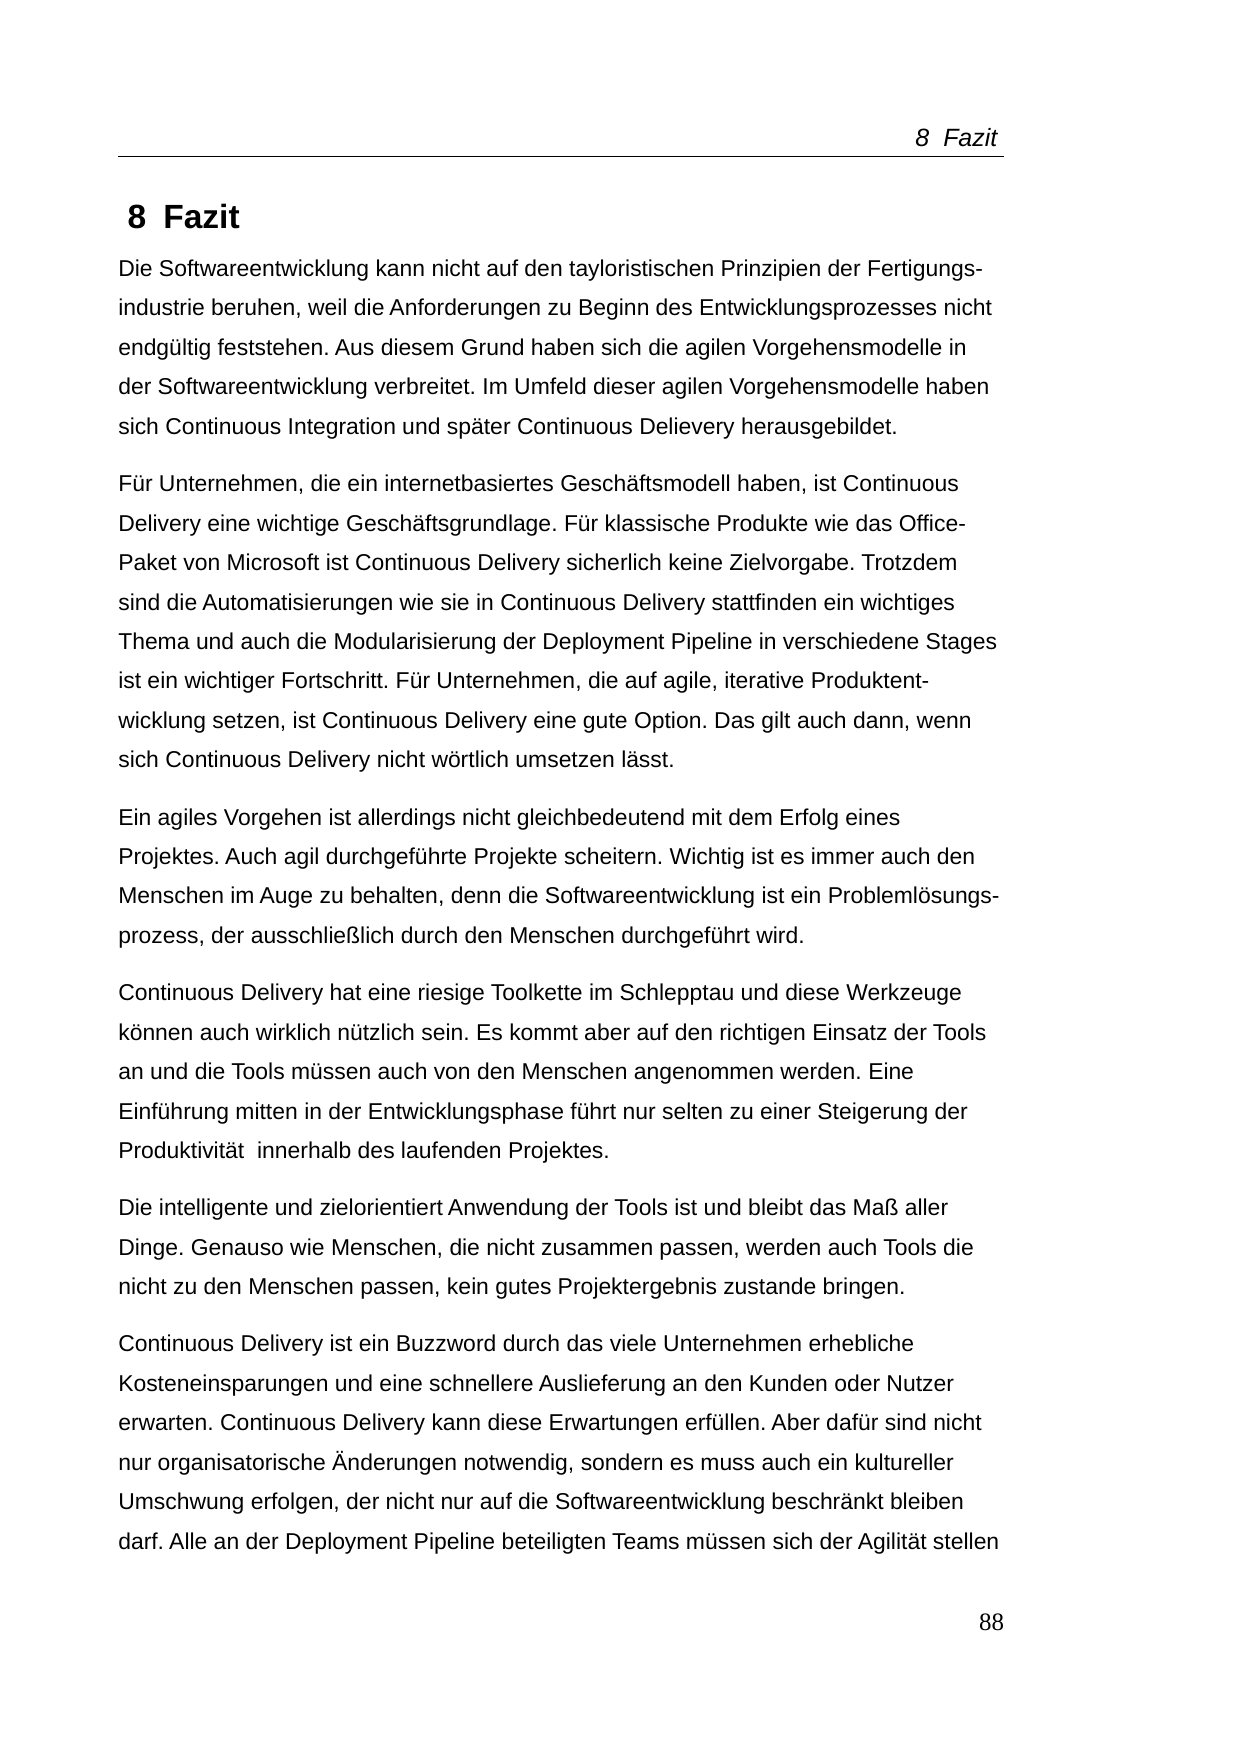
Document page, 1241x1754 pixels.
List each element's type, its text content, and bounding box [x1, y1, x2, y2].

subtitle Fazit [118, 197, 1004, 236]
text Continuous Delivery hat eine riesige Toolkette im Schlepptau und diese Werkzeuge können auch wirklich nützlich sein. Es kommt aber auf den richtigen Einsatz der Tools an und die Tools müssen auch von den Menschen angenommen werden. Eine Einführung mitten in der Entwicklungsphase führt nur selten zu einer Steigerung der Produktivität innerhalb des laufenden Projektes. [118, 979, 1004, 1163]
text Die intelligente und zielorientiert Anwendung der Tools ist und bleibt das Maß aller Dinge. Genauso wie Menschen, die nicht zusammen passen, werden auch Tools die nicht zu den Menschen passen, kein gutes Projektergebnis zustande bringen. [118, 1194, 1004, 1299]
text Für Unternehmen, die ein internetbasiertes Geschäftsmodell haben, ist Continuous Delivery eine wichtige Geschäftsgrundlage. Für klassische Produkte wie das Office-Paket von Microsoft ist Continuous Delivery sicherlich keine Zielvorgabe. Trotzdem sind die Automatisierungen wie sie in Continuous Delivery stattfinden ein wichtiges Thema und auch die Modularisierung der Deployment Pipeline in verschiedene Stages ist ein wichtiger Fortschritt. Für Unternehmen, die auf agile, iterative Produktent-wicklung setzen, ist Continuous Delivery eine gute Option. Das gilt auch dann, wenn sich Continuous Delivery nicht wörtlich umsetzen lässt. [118, 470, 1004, 773]
text Continuous Delivery ist ein Buzzword durch das viele Unternehmen erhebliche Kosteneinsparungen und eine schnellere Auslieferung an den Kunden oder Nutzer erwarten. Continuous Delivery kann diese Erwartungen erfüllen. Aber dafür sind nicht nur organisatorische Änderungen notwendig, sondern es muss auch ein kultureller Umschwung erfolgen, der nicht nur auf die Softwareentwicklung beschränkt bleiben darf. Alle an der Deployment Pipeline beteiligten Teams müssen sich der Agilität stellen [118, 1330, 1004, 1554]
text Die Softwareentwicklung kann nicht auf den tayloristischen Prinzipien der Fertigungs-industrie beruhen, weil die Anforderungen zu Beginn des Entwicklungsprozesses nicht endgültig feststehen. Aus diesem Grund haben sich die agilen Vorgehensmodelle in der Softwareentwicklung verbreitet. Im Umfeld dieser agilen Vorgehensmodelle haben sich Continuous Integration und später Continuous Delievery herausgebildet. [118, 255, 1004, 439]
text Ein agiles Vorgehen ist allerdings nicht gleichbedeutend mit dem Erfolg eines Projektes. Auch agil durchgeführte Projekte scheitern. Wichtig ist es immer auch den Menschen im Auge zu behalten, denn die Softwareentwicklung ist ein Problemlösungs-prozess, der ausschließlich durch den Menschen durchgeführt wird. [118, 803, 1004, 948]
